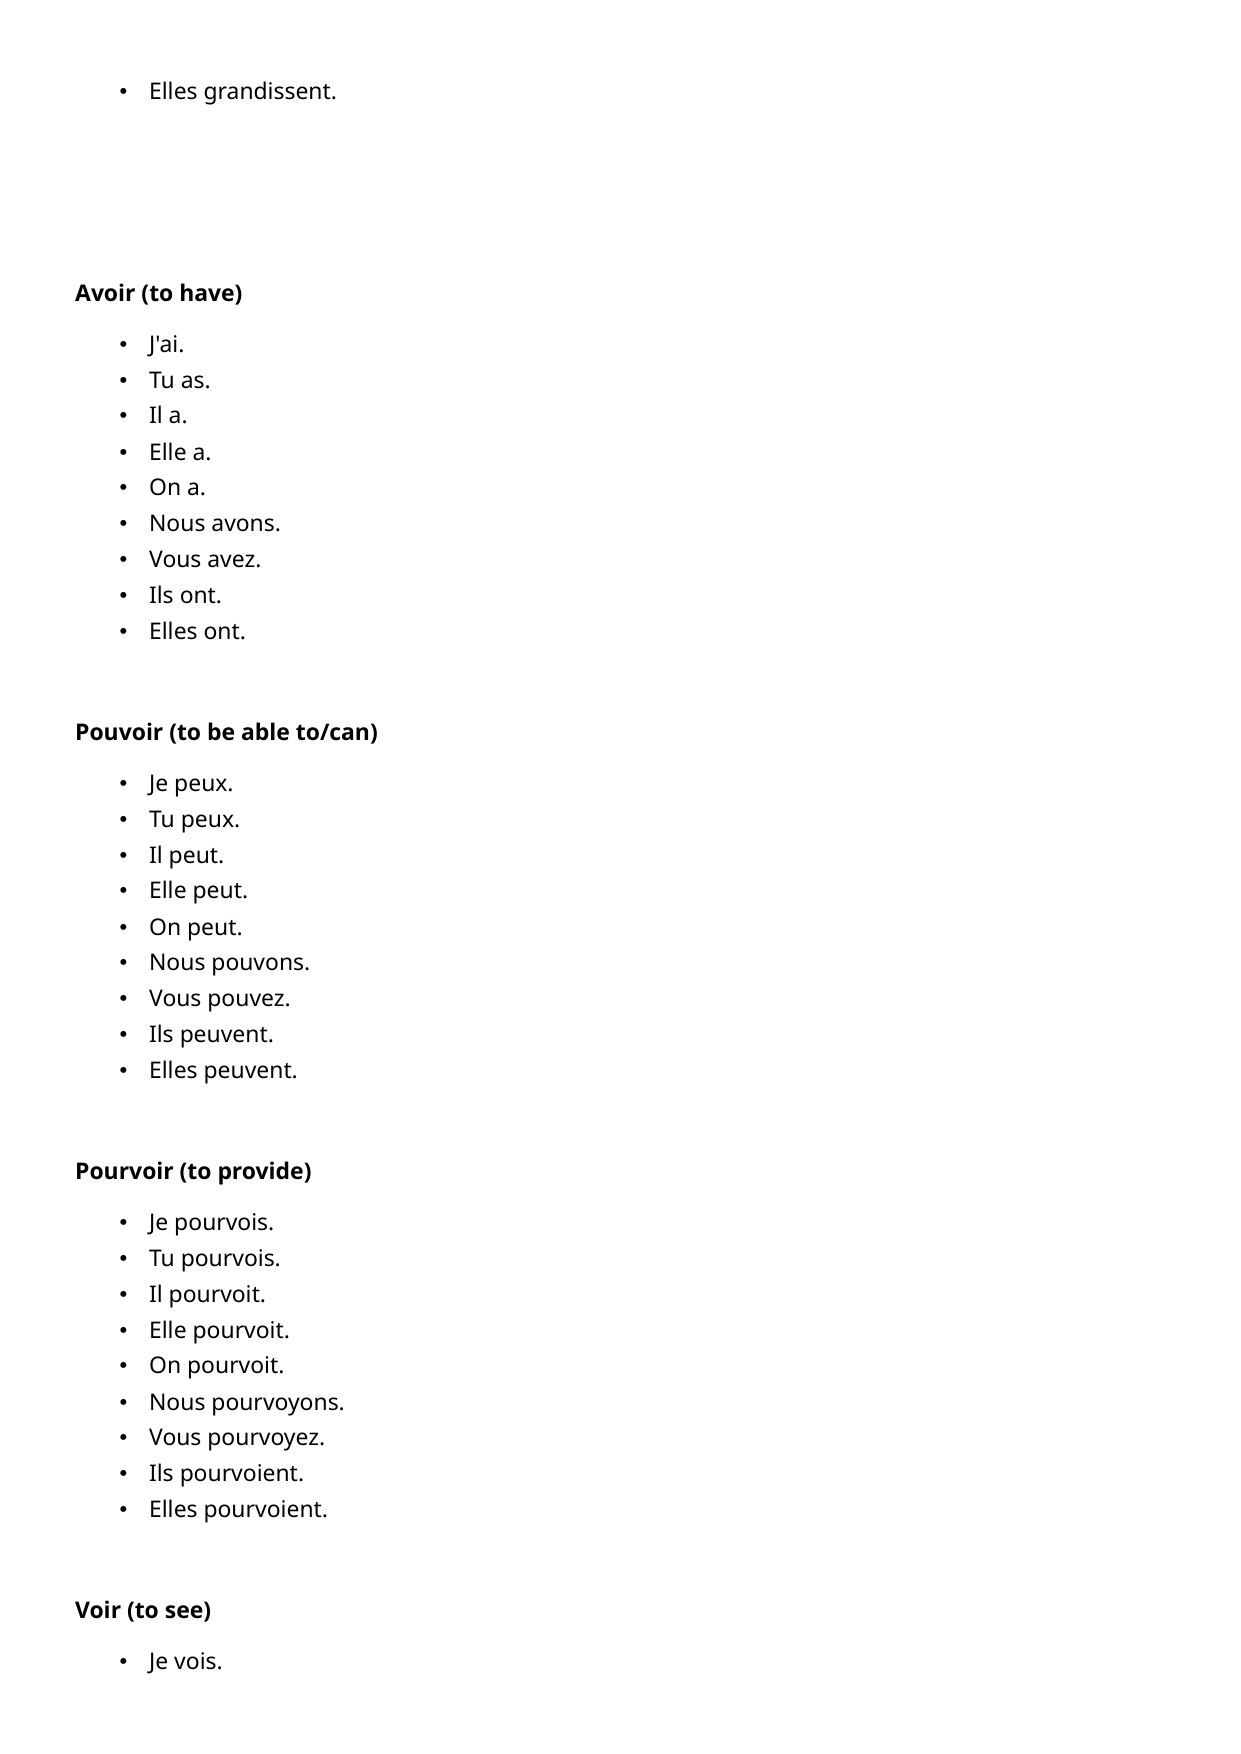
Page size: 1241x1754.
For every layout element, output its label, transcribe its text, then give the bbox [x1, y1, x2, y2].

list On peut. [119, 910, 1165, 942]
list Je peux. [119, 767, 1165, 798]
text Voir (to see) [75, 1594, 1165, 1626]
list Nous avons. [119, 507, 1165, 538]
list Elles grandissent. [119, 75, 1165, 106]
list Elle a. [119, 435, 1165, 467]
list Il peut. [119, 838, 1165, 870]
text Avoir (to have) [75, 277, 1165, 308]
list Nous pouvons. [119, 946, 1165, 978]
list Je vois. [119, 1645, 1165, 1676]
list Ils ont. [119, 579, 1165, 610]
list On a. [119, 471, 1165, 503]
list Ils peuvent. [119, 1018, 1165, 1049]
list Il pourvoit. [119, 1278, 1165, 1309]
list Je pourvois. [119, 1206, 1165, 1237]
list Ils pourvoient. [119, 1457, 1165, 1488]
list Vous pouvez. [119, 982, 1165, 1013]
list Elle pourvoit. [119, 1313, 1165, 1345]
list On pourvoit. [119, 1349, 1165, 1381]
text Pouvoir (to be able to/can) [75, 716, 1165, 747]
list Tu pourvois. [119, 1242, 1165, 1273]
list Vous avez. [119, 543, 1165, 574]
list Elles peuvent. [119, 1054, 1165, 1085]
list Elles pourvoient. [119, 1493, 1165, 1524]
list Tu as. [119, 363, 1165, 395]
list Elles ont. [119, 615, 1165, 646]
text Pourvoir (to provide) [75, 1155, 1165, 1186]
list Nous pourvoyons. [119, 1385, 1165, 1417]
list Vous pourvoyez. [119, 1421, 1165, 1453]
list Elle peut. [119, 874, 1165, 906]
list Il a. [119, 399, 1165, 431]
list J'ai. [119, 328, 1165, 359]
list Tu peux. [119, 803, 1165, 834]
